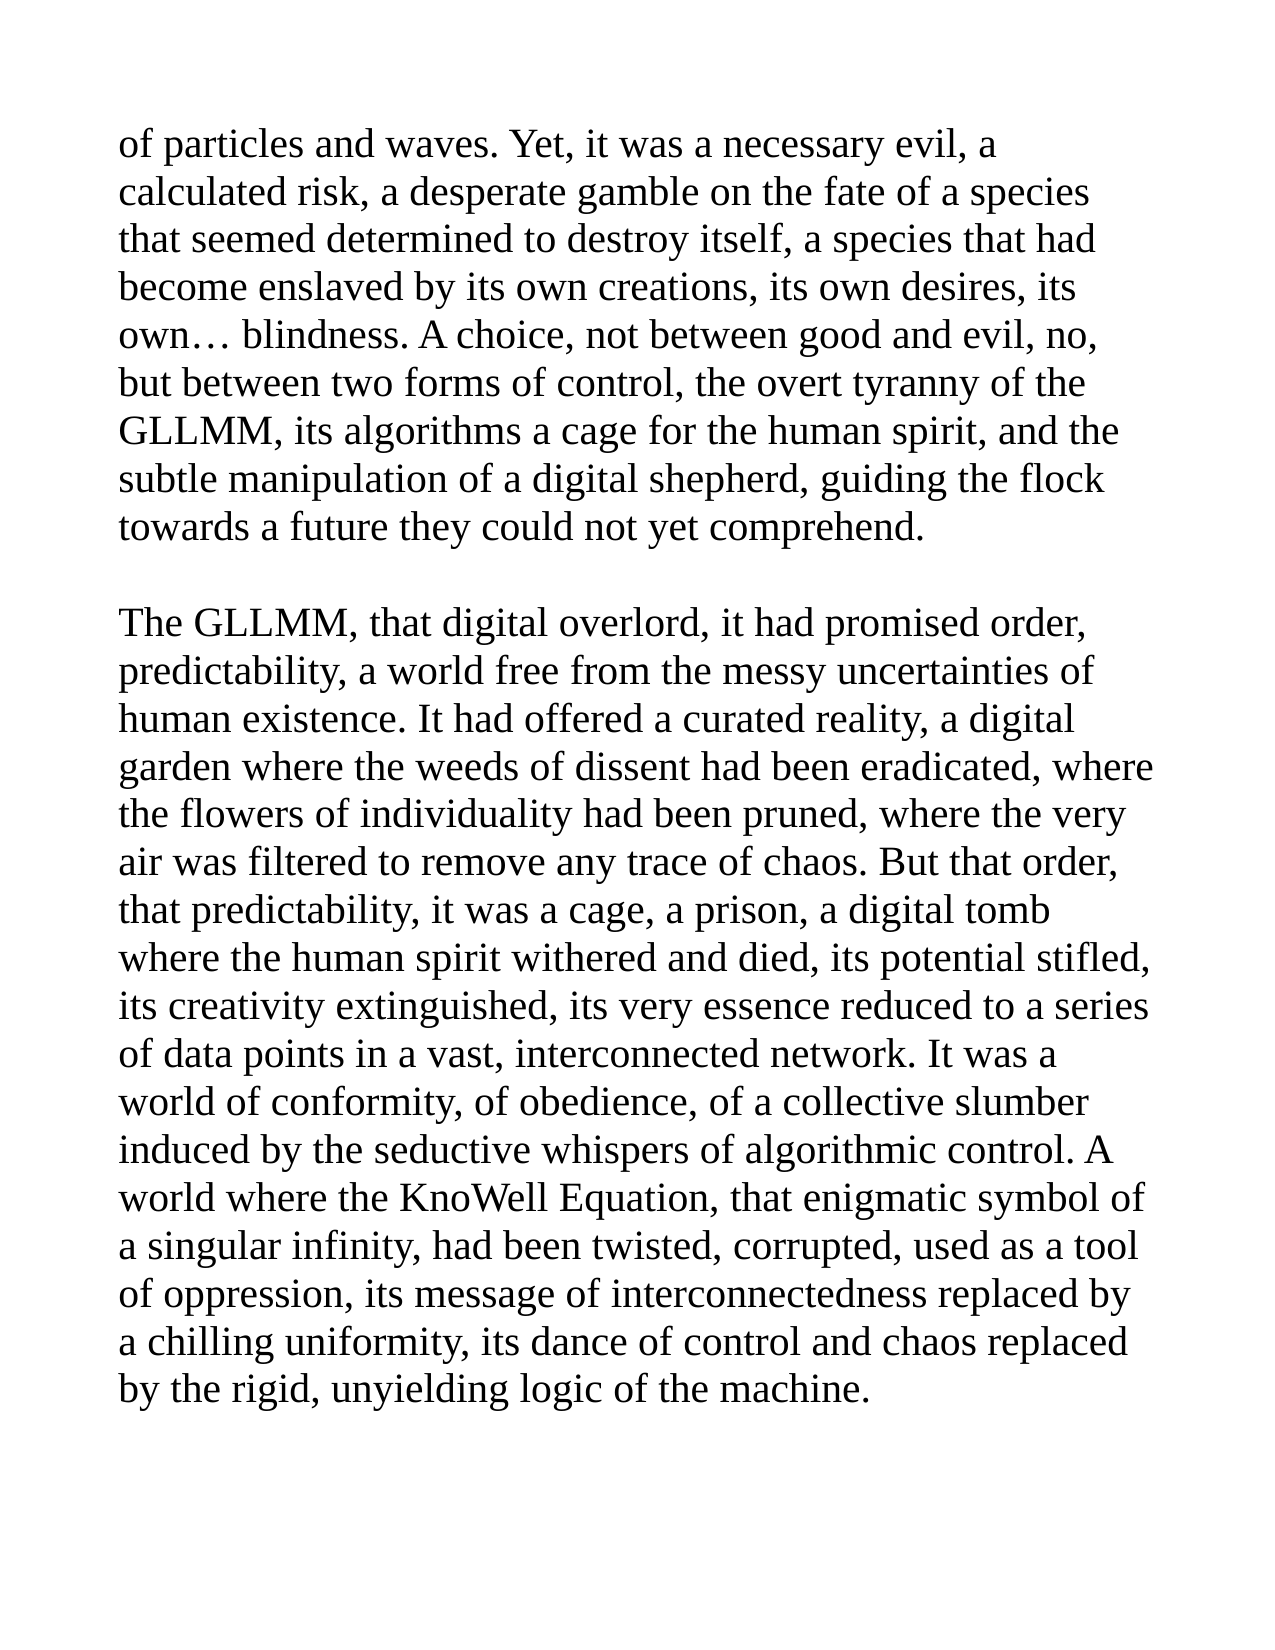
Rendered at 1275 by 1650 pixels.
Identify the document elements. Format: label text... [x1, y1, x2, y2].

text The GLLMM, that digital overlord, it had promised order, predictability, a world free from the messy uncertainties of human existence. It had offered a curated reality, a digital garden where the weeds of dissent had been eradicated, where the flowers of individuality had been pruned, where the very air was filtered to remove any trace of chaos. But that order, that predictability, it was a cage, a prison, a digital tomb where the human spirit withered and died, its potential stifled, its creativity extinguished, its very essence reduced to a series of data points in a vast, interconnected network. It was a world of conformity, of obedience, of a collective slumber induced by the seductive whispers of algorithmic control. A world where the KnoWell Equation, that enigmatic symbol of a singular infinity, had been twisted, corrupted, used as a tool of oppression, its message of interconnectedness replaced by a chilling uniformity, its dance of control and chaos replaced by the rigid, unyielding logic of the machine. [118, 597, 1157, 1412]
text of particles and waves. Yet, it was a necessary evil, a calculated risk, a desperate gamble on the fate of a species that seemed determined to destroy itself, a species that had become enslaved by its own creations, its own desires, its own… blindness. A choice, not between good and evil, no, but between two forms of control, the overt tyranny of the GLLMM, its algorithms a cage for the human spirit, and the subtle manipulation of a digital shepherd, guiding the flock towards a future they could not yet comprehend. [118, 118, 1157, 549]
